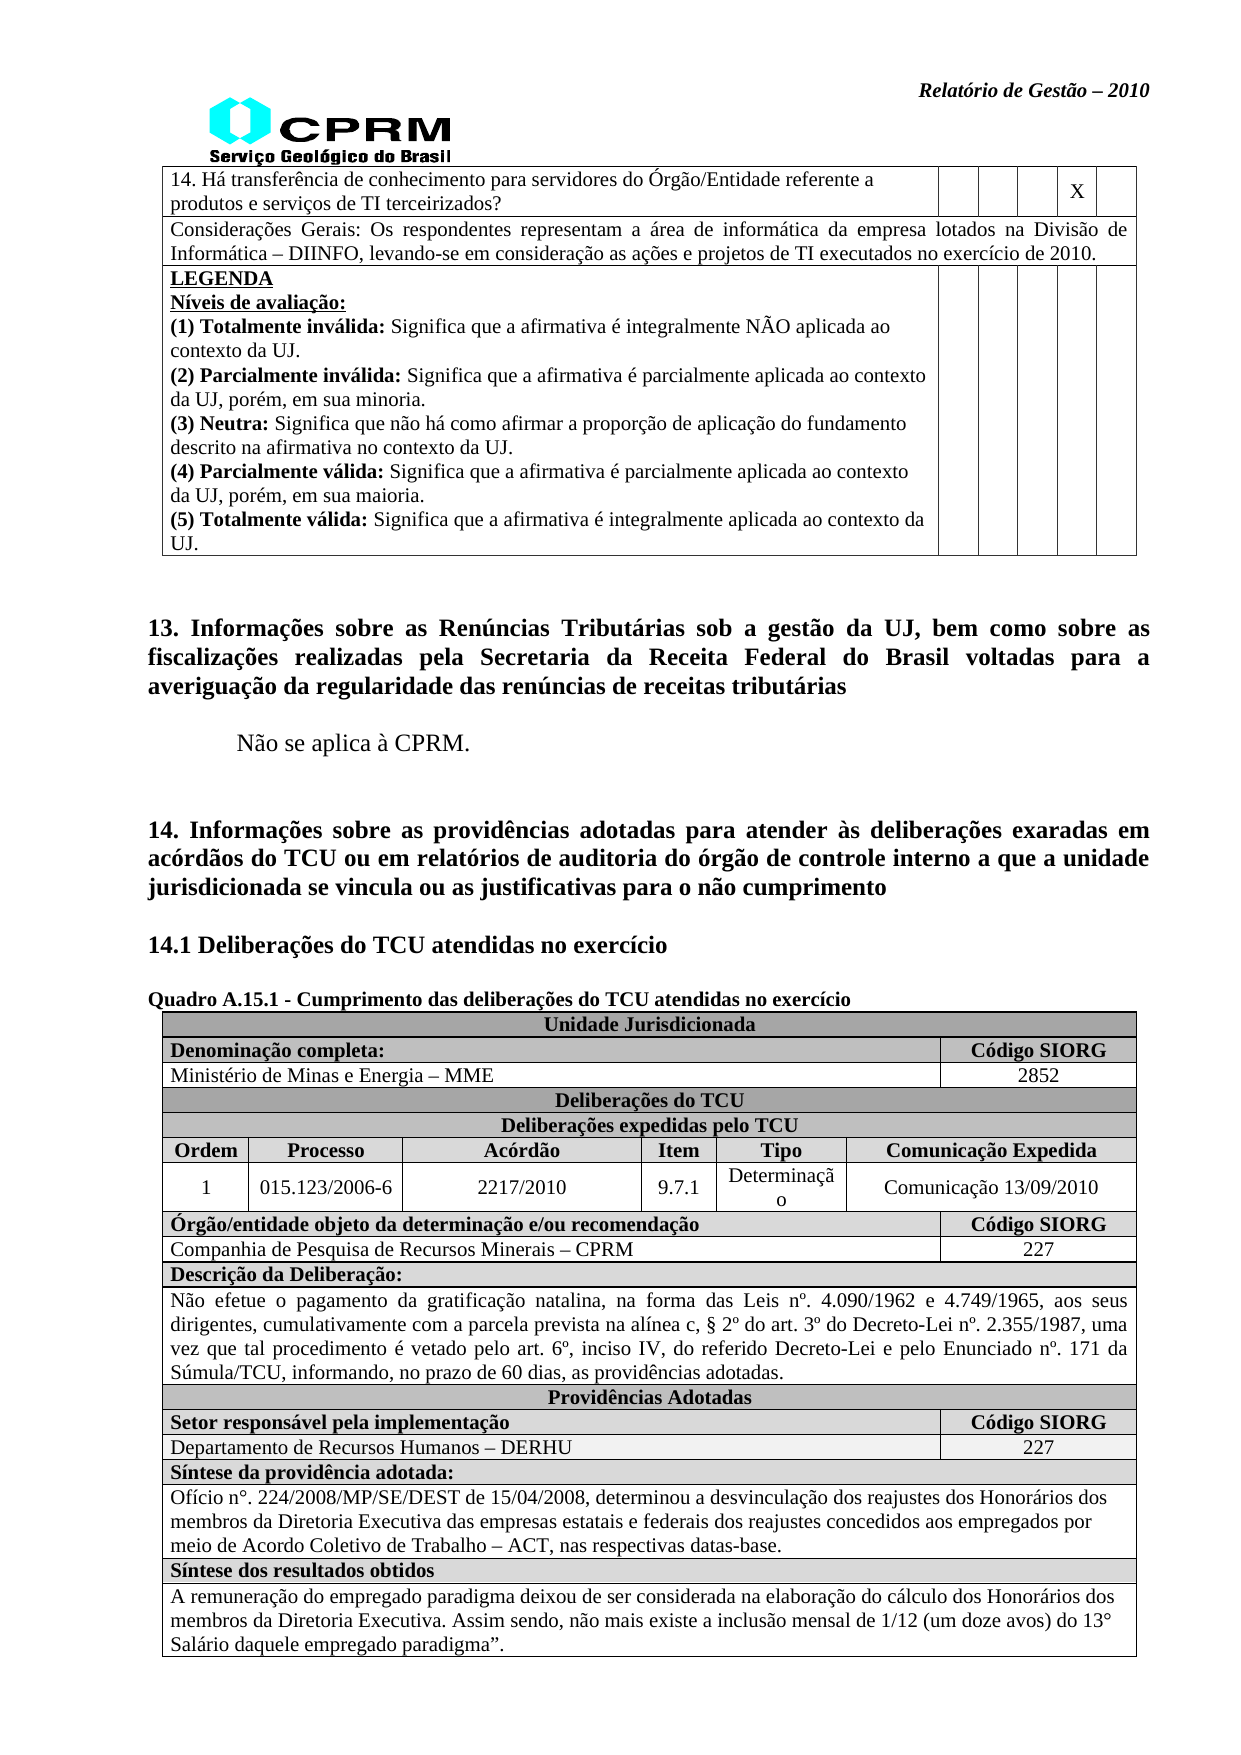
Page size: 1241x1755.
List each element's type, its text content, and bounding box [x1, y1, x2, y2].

table_cell Comunicação Expedida [847, 1138, 1136, 1162]
table_cell Departamento de Recursos Humanos – DERHU [163, 1435, 940, 1459]
table_cell [979, 266, 1017, 555]
table_cell Ordem [163, 1138, 248, 1162]
table_cell Considerações Gerais: Os respondentes representam a área de informática da empresa lotados na Divisão de Informática – DIINFO, levando-se em consideração as ações e projetos de TI executados no exercício de 2010. [163, 217, 1136, 265]
table_cell [1097, 266, 1136, 555]
table_cell 227 [941, 1237, 1136, 1261]
table_cell Síntese da providência adotada: [163, 1460, 1136, 1484]
table_cell 2217/2010 [403, 1163, 641, 1211]
table_cell Ofício n°. 224/2008/MP/SE/DEST de 15/04/2008, determinou a desvinculação dos reajustes dos Honorários dos membros da Diretoria Executiva das empresas estatais e federais dos reajustes concedidos aos empregados por meio de Acordo Coletivo de Trabalho – ACT, nas respectivas datas-base. [163, 1485, 1136, 1557]
table_cell Providências Adotadas [163, 1385, 1136, 1409]
table_cell Item [642, 1138, 716, 1162]
table_cell 1 [163, 1163, 248, 1211]
table_cell Denominação completa: [163, 1038, 940, 1062]
table_cell 227 [941, 1435, 1136, 1459]
table_cell LEGENDA Níveis de avaliação: (1) Totalmente inválida: Significa que a afirmativa é integralmente NÃO aplicada ao contexto da UJ. (2) Parcialmente inválida: Significa que a afirmativa é parcialmente aplicada ao contexto da UJ, porém, em sua minoria. (3) Neutra: Significa que não há como afirmar a proporção de aplicação do fundamento descrito na afirmativa no contexto da UJ. (4) Parcialmente válida: Significa que a afirmativa é parcialmente aplicada ao contexto da UJ, porém, em sua maioria. (5) Totalmente válida: Significa que a afirmativa é integralmente aplicada ao contexto da UJ. [163, 266, 938, 555]
text 14. Informações sobre as providências adotadas para atender às deliberações exaradas em acórdãos do TCU ou em relatórios de auditoria do órgão de controle interno a que a unidade jurisdicionada se vincula ou as justificativas para o não cumprimento [148, 815, 1152, 901]
table_cell [939, 167, 978, 216]
table_cell Ministério de Minas e Energia – MME [163, 1063, 940, 1087]
table_cell [1018, 167, 1057, 216]
table_cell [1058, 266, 1096, 555]
table_cell 2852 [941, 1063, 1136, 1087]
table_cell [1097, 167, 1136, 216]
table_cell [1018, 266, 1057, 555]
text 13. Informações sobre as Renúncias Tributárias sob a gestão da UJ, bem como sobre as fiscalizações realizadas pela Secretaria da Receita Federal do Brasil voltadas para a averiguação da regularidade das renúncias de receitas tributárias [148, 613, 1152, 700]
table_cell Código SIORG [941, 1038, 1136, 1062]
table_cell Órgão/entidade objeto da determinação e/ou recomendação [163, 1212, 940, 1236]
text Quadro A.15.1 - Cumprimento das deliberações do TCU atendidas no exercício [148, 987, 1152, 1011]
table_cell [979, 167, 1017, 216]
table_cell 015.123/2006-6 [249, 1163, 402, 1211]
table_cell Comunicação 13/09/2010 [847, 1163, 1136, 1211]
table_cell A remuneração do empregado paradigma deixou de ser considerada na elaboração do cálculo dos Honorários dos membros da Diretoria Executiva. Assim sendo, não mais existe a inclusão mensal de 1/12 (um doze avos) do 13° Salário daquele empregado paradigma”. [163, 1584, 1136, 1656]
table_cell Deliberações expedidas pelo TCU [163, 1113, 1136, 1137]
table_cell [939, 266, 978, 555]
table_cell Tipo [717, 1138, 846, 1162]
table_cell Síntese dos resultados obtidos [163, 1559, 1136, 1582]
table_cell Deliberações do TCU [163, 1088, 1136, 1112]
table_cell Processo [249, 1138, 402, 1162]
table_cell Determinação [717, 1163, 846, 1211]
table_cell Companhia de Pesquisa de Recursos Minerais – CPRM [163, 1237, 940, 1261]
text 14.1 Deliberações do TCU atendidas no exercício [148, 930, 1152, 958]
table_cell Acórdão [403, 1138, 641, 1162]
table_header Unidade Jurisdicionada [163, 1013, 1136, 1036]
table_cell X [1058, 167, 1096, 216]
table_cell 9.7.1 [642, 1163, 716, 1211]
table_cell Setor responsável pela implementação [163, 1410, 940, 1434]
text Não se aplica à CPRM. [148, 728, 1152, 757]
table_cell Código SIORG [941, 1410, 1136, 1434]
table_cell Não efetue o pagamento da gratificação natalina, na forma das Leis nº. 4.090/1962 e 4.749/1965, aos seus dirigentes, cumulativamente com a parcela prevista na alínea c, § 2º do art. 3º do Decreto-Lei nº. 2.355/1987, uma vez que tal procedimento é vetado pelo art. 6º, inciso IV, do referido Decreto-Lei e pelo Enunciado nº. 171 da Súmula/TCU, informando, no prazo de 60 dias, as providências adotadas. [163, 1288, 1136, 1384]
table_cell 14. Há transferência de conhecimento para servidores do Órgão/Entidade referente a produtos e serviços de TI terceirizados? [163, 167, 938, 216]
table_cell Código SIORG [941, 1212, 1136, 1236]
table_cell Descrição da Deliberação: [163, 1263, 1136, 1286]
